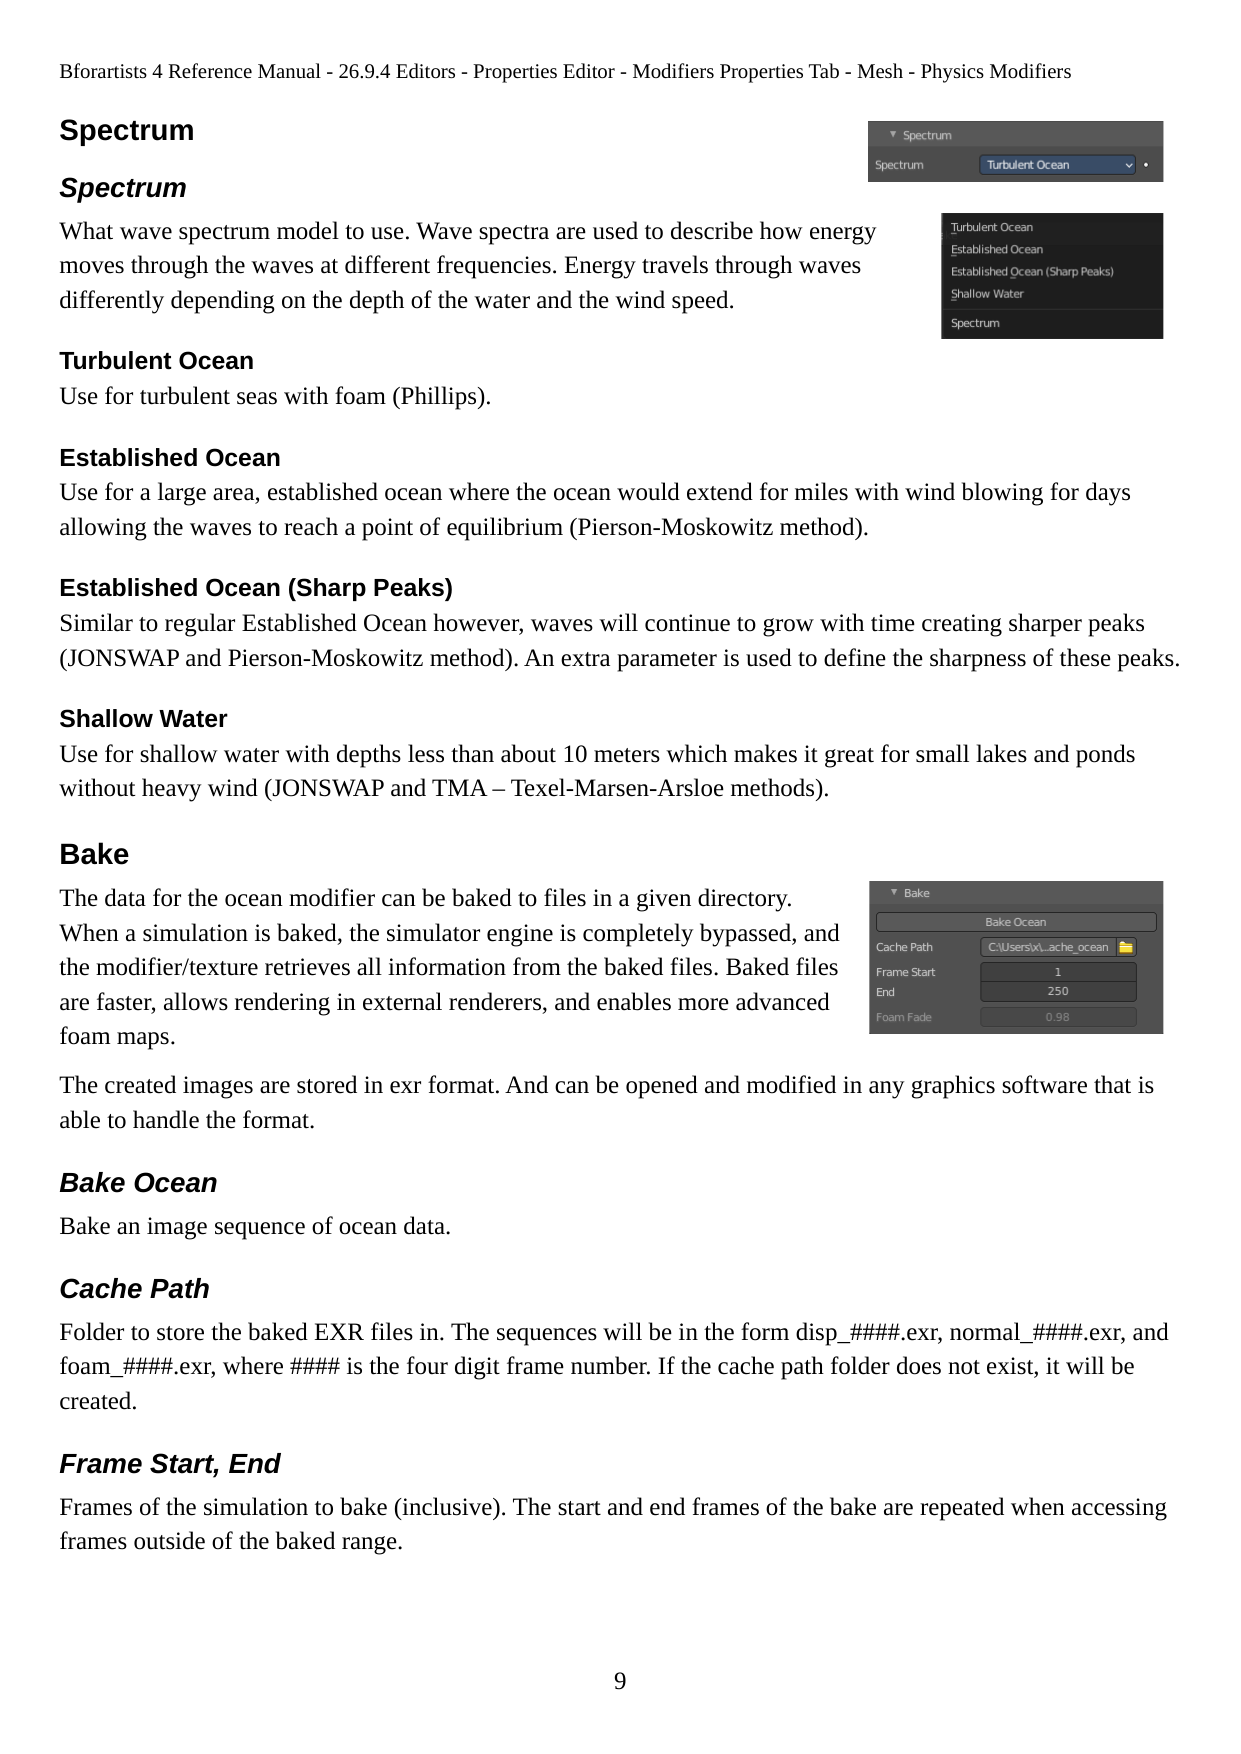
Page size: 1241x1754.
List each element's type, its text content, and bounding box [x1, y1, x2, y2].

subtitle Frame Start, End [59, 1447, 1181, 1479]
subtitle Bake [59, 837, 1181, 871]
picture [941, 213, 1164, 339]
subtitle Shallow Water [59, 704, 1181, 733]
text Use for a large area, established ocean where the ocean would extend for miles with wind blowing for days allowing the waves to reach a point of equilibrium (Pierson-Moskowitz method). [59, 477, 1181, 541]
text What wave spectrum model to use. Wave spectra are used to describe how energy moves through the waves at different frequencies. Energy travels through waves differently depending on the depth of the water and the wind speed. [59, 216, 941, 313]
text Folder to store the baked EXR files in. The sequences will be in the form disp_####.exr, normal_####.exr, and foam_####.exr, where #### is the four digit frame number. If the cache path folder does not exist, it will be created. [59, 1317, 1181, 1414]
text The created images are stored in exr format. And can be opened and modified in any graphics software that is able to handle the format. [59, 1070, 1181, 1134]
text Similar to regular Established Ocean however, waves will continue to grow with time creating sharper peaks (JONSWAP and Pierson-Moskowitz method). An extra parameter is used to define the sharpness of these peaks. [59, 608, 1181, 671]
text Use for shallow water with depths less than about 10 meters which makes it great for small lakes and ponds without heavy wind (JONSWAP and TMA – Texel-Marsen-Arsloe methods). [59, 739, 1181, 802]
subtitle Established Ocean (Sharp Peaks) [59, 573, 1181, 602]
subtitle Spectrum [59, 171, 1181, 203]
subtitle Spectrum [59, 113, 1181, 146]
picture [869, 881, 1164, 1034]
text Frames of the simulation to bake (inclusive). The start and end frames of the bake are repeated when accessing frames outside of the baked range. [59, 1492, 1181, 1555]
text Bake an image sequence of ocean data. [59, 1211, 1181, 1239]
text Use for turbulent seas with foam (Phillips). [59, 381, 1181, 410]
subtitle Bake Ocean [59, 1166, 1181, 1198]
subtitle Cache Path [59, 1272, 1181, 1304]
subtitle Established Ocean [59, 443, 1181, 471]
picture [868, 121, 1164, 182]
subtitle Turbulent Ocean [59, 346, 1181, 375]
text The data for the ocean modifier can be baked to files in a given directory. When a simulation is baked, the simulator engine is completely bypassed, and the modifier/texture retrieves all information from the baked files. Baked files are faster, allows rendering in external renderers, and enables more advanced foam maps. [59, 883, 1181, 1050]
